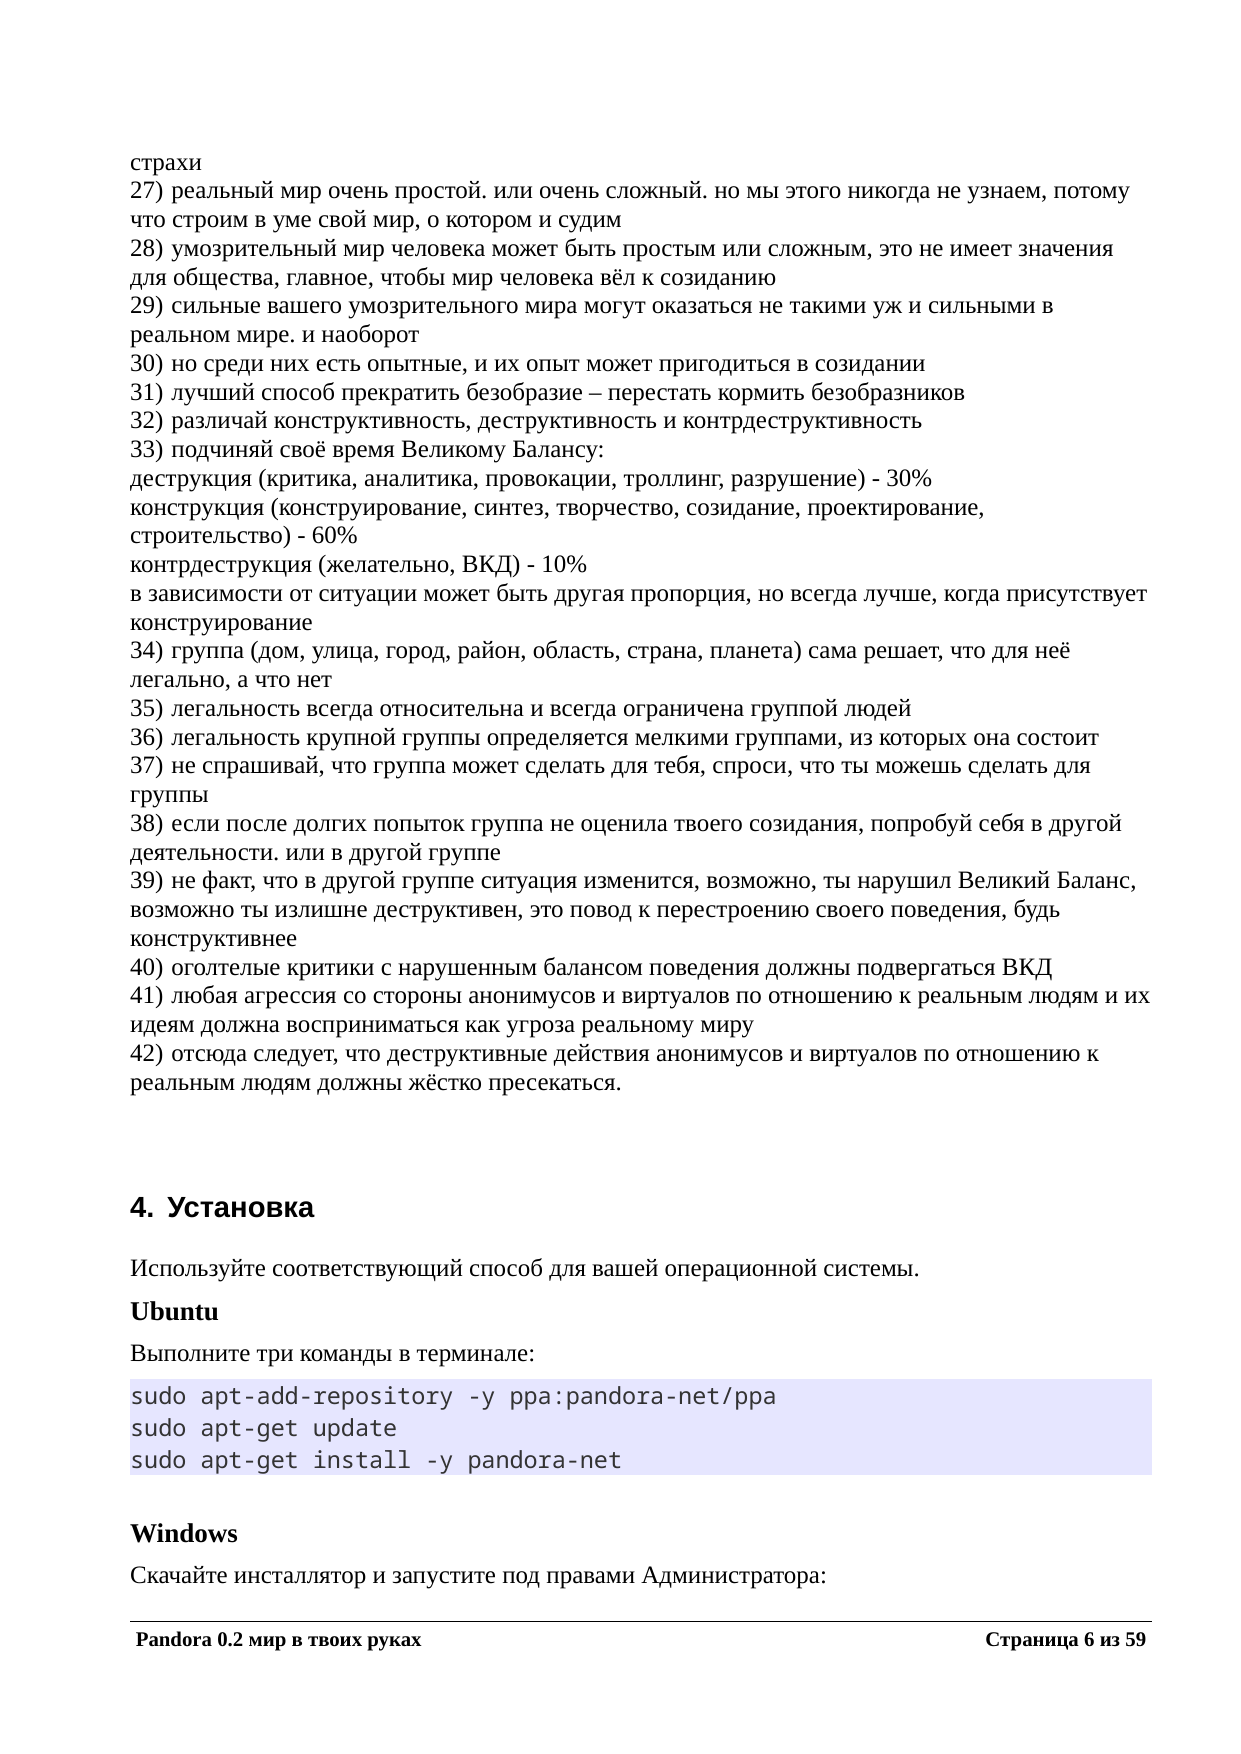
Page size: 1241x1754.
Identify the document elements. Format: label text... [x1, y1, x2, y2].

text sudo apt-add-repository -y ppa:pandora-net/ppa [130, 1379, 1152, 1411]
text в зависимости от ситуации может быть другая пропорция, но всегда лучше, когда присутствует конструирование [130, 578, 1152, 636]
list отсюда следует, что деструктивные действия анонимусов и виртуалов по отношению к реальным людям должны жёстко пресекаться. [130, 1038, 1152, 1096]
list реальный мир очень простой. или очень сложный. но мы этого никогда не узнаем, потому что строим в уме свой мир, о котором и судим [130, 176, 1152, 233]
list если после долгих попыток группа не оценила твоего созидания, попробуй себя в другой деятельности. или в другой группе [130, 808, 1152, 866]
text Выполните три команды в терминале: [130, 1338, 1152, 1367]
subtitle Установка [130, 1190, 1152, 1223]
text sudo apt-get update [130, 1411, 1152, 1443]
list легальность всегда относительна и всегда ограничена группой людей [130, 693, 1152, 722]
text деструкция (критика, аналитика, провокации, троллинг, разрушение) - 30% [130, 463, 1152, 492]
list сильные вашего умозрительного мира могут оказаться не такими уж и сильными в реальном мире. и наоборот [130, 291, 1152, 348]
list легальность крупной группы определяется мелкими группами, из которых она состоит [130, 722, 1152, 751]
list не спрашивай, что группа может сделать для тебя, спроси, что ты можешь сделать для группы [130, 751, 1152, 808]
text Скачайте инсталлятор и запустите под правами Администратора: [130, 1560, 1152, 1589]
list страхи [130, 147, 1152, 176]
text Ubuntu [130, 1294, 1152, 1326]
list группа (дом, улица, город, район, область, страна, планета) сама решает, что для неё легально, а что нет [130, 636, 1152, 693]
list различай конструктивность, деструктивность и контрдеструктивность [130, 406, 1152, 434]
list но среди них есть опытные, и их опыт может пригодиться в созидании [130, 348, 1152, 377]
text Windows [130, 1517, 1152, 1548]
list подчиняй своё время Великому Балансу: [130, 434, 1152, 463]
text sudo apt-get install -y pandora-net [130, 1443, 1152, 1475]
list оголтелые критики с нарушенным балансом поведения должны подвергаться ВКД [130, 952, 1152, 981]
text конструкция (конструирование, синтез, творчество, созидание, проектирование, строительство) - 60% [130, 492, 1152, 549]
text Используйте соответствующий способ для вашей операционной системы. [130, 1253, 1152, 1282]
list умозрительный мир человека может быть простым или сложным, это не имеет значения для общества, главное, чтобы мир человека вёл к созиданию [130, 233, 1152, 291]
list лучший способ прекратить безобразие – перестать кормить безобразников [130, 377, 1152, 406]
list не факт, что в другой группе ситуация изменится, возможно, ты нарушил Великий Баланс, возможно ты излишне деструктивен, это повод к перестроению своего поведения, будь конструктивнее [130, 866, 1152, 952]
text контрдеструкция (желательно, ВКД) - 10% [130, 549, 1152, 578]
list любая агрессия со стороны анонимусов и виртуалов по отношению к реальным людям и их идеям должна восприниматься как угроза реальному миру [130, 981, 1152, 1038]
